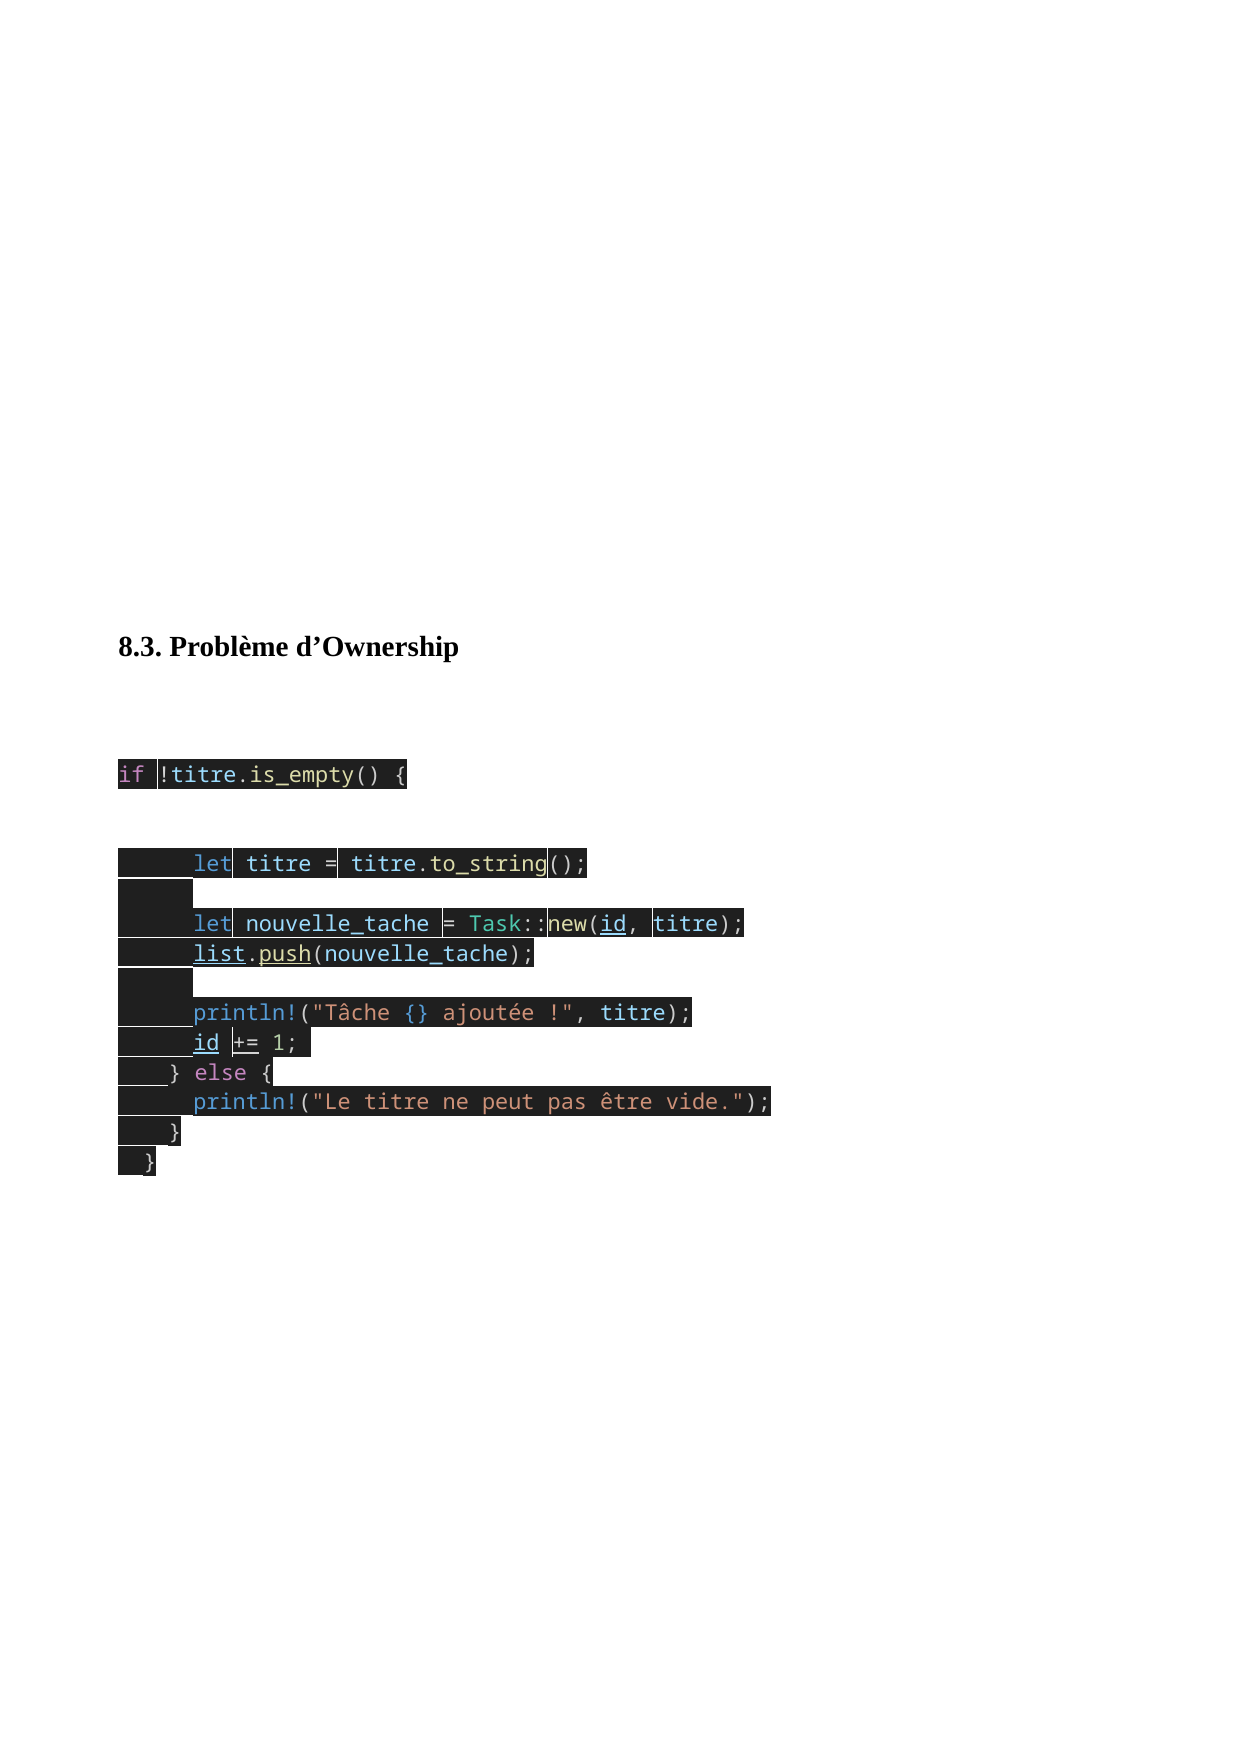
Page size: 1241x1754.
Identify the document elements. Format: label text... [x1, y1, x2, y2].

text 8.3. Problème d’Ownership [118, 629, 1122, 662]
text } [118, 1146, 1122, 1176]
text let titre = titre.to_string(); [118, 848, 1122, 878]
text let nouvelle_tache = Task::new(id, titre); [118, 908, 1122, 937]
text 9.1. Chaque valeur a un propriétaire [118, 1493, 1122, 1526]
list Pas de copie sur la Heap : Le contenu (le texte "Maîtriser le Rust") ne bouge pas d'un millimètre dans la mémoire. [162, 214, 1122, 275]
text (Réponse : Problème de compilation, lorsqu’on crée une nouvelle instance de Task, on donne aussi la propriété de la variable. La variable titre est donc non initialisée et ne peut plus être appelée car elle appartient à « quelqu’un » d’autre.) [118, 1238, 1122, 1333]
text 9 — Règles Fondamentales d’Ownership [118, 1428, 1122, 1472]
text id += 1; [118, 1027, 1122, 1057]
text println!("Tâche {} ajoutée !", titre); [118, 997, 1122, 1027]
text A ne pas confondre avec le transfert d’Ownership, qui se définit seulement par « l’objet A n’appartient plus à x mais à y, donc on ne peut plus appeler x car il n’a plus la propriété de A », c’est la règle logique, le Move Semantics c’est le mécanisme physique, qui agit directement sur la RAM. [118, 405, 1122, 532]
text } else { [118, 1057, 1122, 1086]
text Chaque donnée en mémoire (sur la Heap) doit être reliée à une variable sur la Stack. [118, 1561, 1122, 1589]
text println!("Le titre ne peut pas être vide."); [118, 1086, 1122, 1116]
list C'est une copie superficielle (Shallow Copy) : Rust copie uniquement les données qui sont sur la Stack (le pointeur, la longueur, la capacité). [162, 118, 1122, 180]
list Invalidation : Rust considère que l'ancienne variable sur la Stack est désormais "non initialisée". [162, 309, 1122, 371]
text } [118, 1116, 1122, 1146]
text Changez le code à l’intérieur de ce if. Que se passe-t-il ? [118, 697, 1122, 726]
text if !titre.is_empty() { [118, 759, 1122, 789]
text list.push(nouvelle_tache); [118, 937, 1122, 967]
